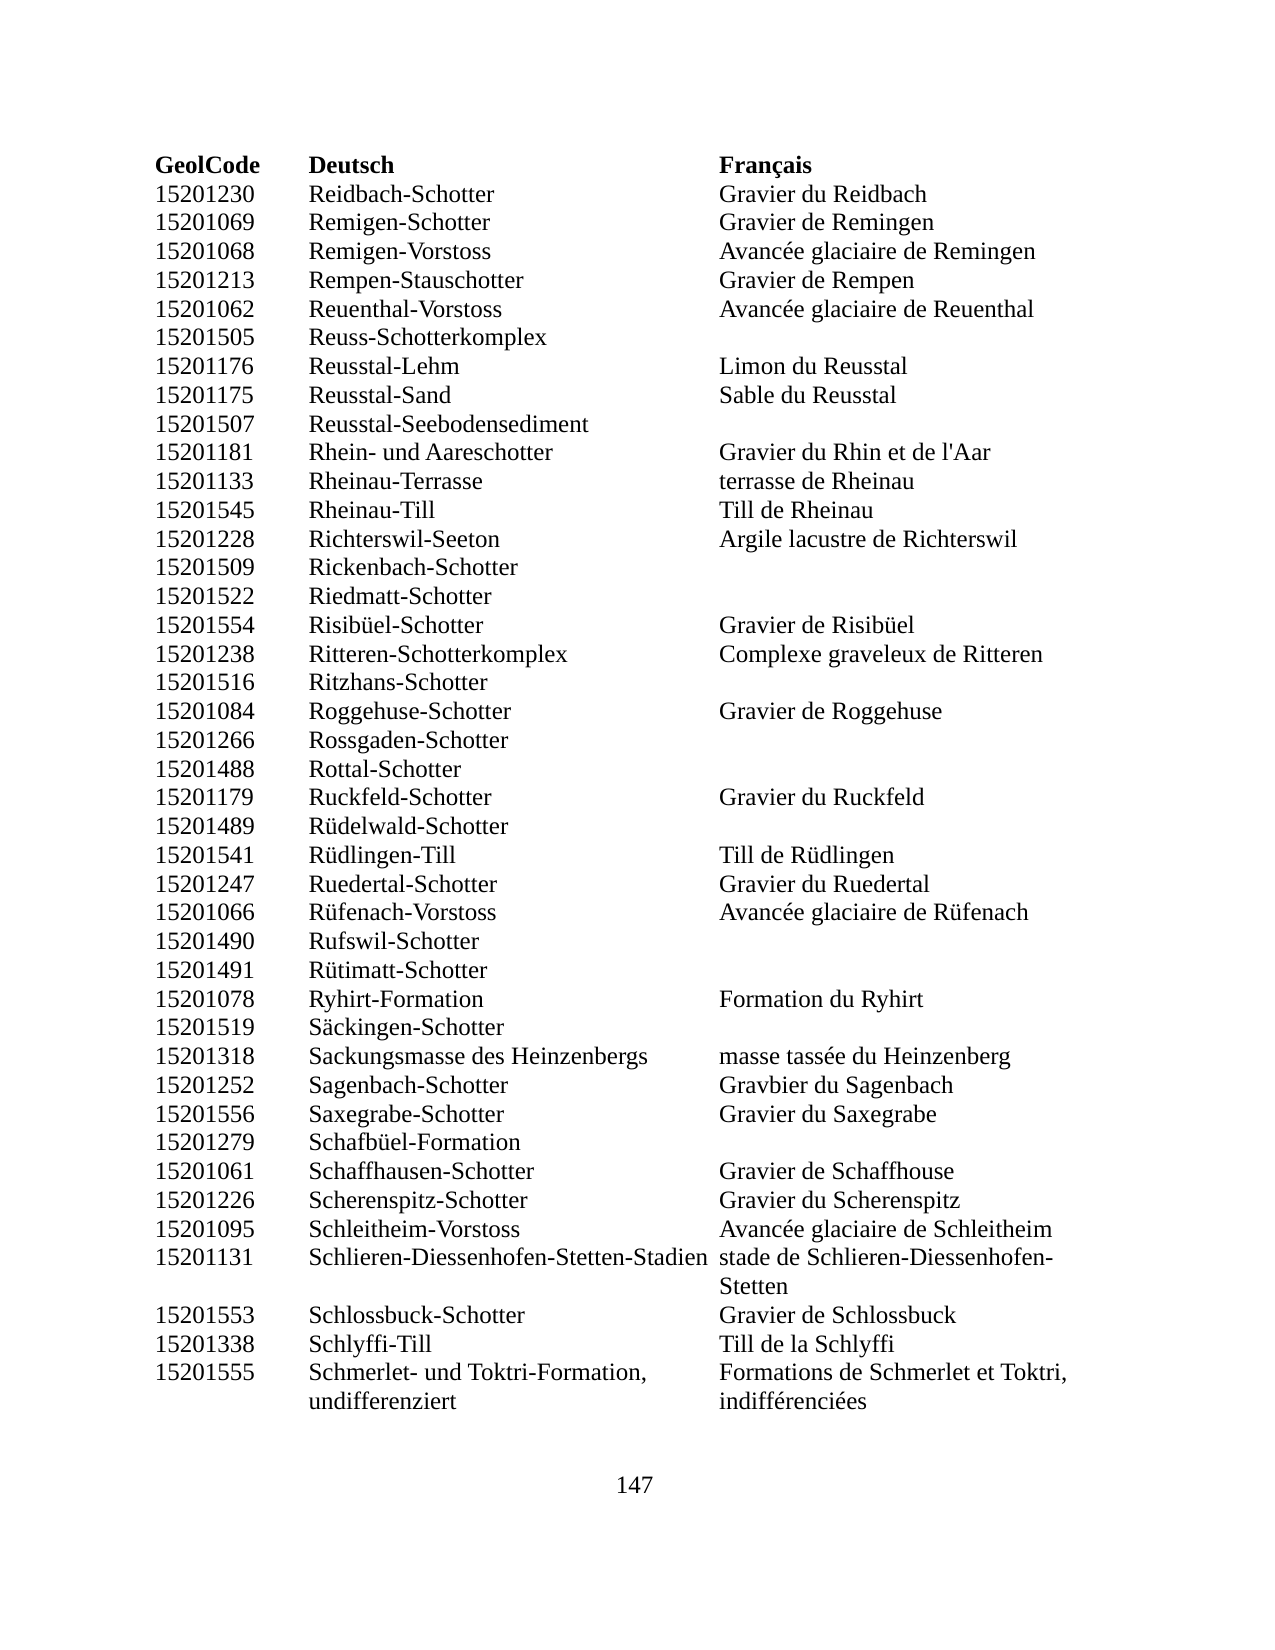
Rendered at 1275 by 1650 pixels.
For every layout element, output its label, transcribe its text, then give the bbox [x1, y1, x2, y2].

table_header GeolCode [150, 150, 304, 179]
table_cell stade de Schlieren-Diessenhofen-Stetten [714, 1243, 1125, 1300]
table_cell 15201247 [150, 869, 304, 897]
table_cell 15201238 [150, 639, 304, 667]
table_cell Gravier de Risibüel [714, 610, 1125, 639]
table_cell Gravier du Rhin et de l'Aar [714, 438, 1125, 466]
table_cell 15201553 [150, 1300, 304, 1329]
table_cell Ritteren-Schotterkomplex [304, 639, 714, 667]
table_cell Avancée glaciaire de Rüfenach [714, 898, 1125, 926]
table_cell 15201062 [150, 294, 304, 322]
table_cell 15201133 [150, 466, 304, 495]
table_cell Gravier de Schaffhouse [714, 1156, 1125, 1185]
table_cell 15201505 [150, 323, 304, 351]
table_cell 15201279 [150, 1128, 304, 1156]
table_cell [714, 553, 1125, 581]
table_cell 15201252 [150, 1070, 304, 1099]
table_cell Rüfenach-Vorstoss [304, 898, 714, 926]
table_cell Till de Rüdlingen [714, 840, 1125, 869]
table_cell Reusstal-Sand [304, 380, 714, 409]
table_cell Rheinau-Terrasse [304, 466, 714, 495]
table_cell Complexe graveleux de Ritteren [714, 639, 1125, 667]
table_cell 15201491 [150, 955, 304, 984]
table_cell 15201213 [150, 265, 304, 294]
table_cell [714, 754, 1125, 782]
table_cell 15201318 [150, 1041, 304, 1070]
table_cell Argile lacustre de Richterswil [714, 524, 1125, 552]
table_cell 15201266 [150, 725, 304, 754]
table_cell Till de Rheinau [714, 495, 1125, 524]
table_cell Sagenbach-Schotter [304, 1070, 714, 1099]
table_cell Gravier du Scherenspitz [714, 1185, 1125, 1214]
table_cell Schafbüel-Formation [304, 1128, 714, 1156]
table_cell Remigen-Vorstoss [304, 236, 714, 265]
table_cell Schaffhausen-Schotter [304, 1156, 714, 1185]
table_cell Rheinau-Till [304, 495, 714, 524]
table_cell [714, 955, 1125, 984]
table_cell 15201095 [150, 1214, 304, 1242]
table_cell masse tassée du Heinzenberg [714, 1041, 1125, 1070]
table_header Deutsch [304, 150, 714, 179]
table_cell Formation du Ryhirt [714, 984, 1125, 1012]
table_cell 15201084 [150, 696, 304, 725]
table_cell 15201541 [150, 840, 304, 869]
table_cell 15201507 [150, 409, 304, 437]
table_cell Rüdelwald-Schotter [304, 811, 714, 840]
table_cell Gravier de Remingen [714, 208, 1125, 236]
table_cell 15201066 [150, 898, 304, 926]
table_cell Schmerlet- und Toktri-Formation, undifferenziert [304, 1358, 714, 1415]
table_cell 15201176 [150, 351, 304, 380]
table_cell Gravier de Schlossbuck [714, 1300, 1125, 1329]
table_cell Avancée glaciaire de Reuenthal [714, 294, 1125, 322]
table_cell Limon du Reusstal [714, 351, 1125, 380]
table_cell Till de la Schlyffi [714, 1329, 1125, 1357]
table_cell Avancée glaciaire de Schleitheim [714, 1214, 1125, 1242]
table_cell 15201554 [150, 610, 304, 639]
table_cell 15201068 [150, 236, 304, 265]
table_cell [714, 581, 1125, 610]
table_cell Reusstal-Seebodensediment [304, 409, 714, 437]
table_cell 15201556 [150, 1099, 304, 1127]
table_cell 15201228 [150, 524, 304, 552]
table_cell Sable du Reusstal [714, 380, 1125, 409]
table_cell 15201489 [150, 811, 304, 840]
table_cell Richterswil-Seeton [304, 524, 714, 552]
table_cell 15201545 [150, 495, 304, 524]
table_cell 15201078 [150, 984, 304, 1012]
table_cell 15201338 [150, 1329, 304, 1357]
table_cell Gravbier du Sagenbach [714, 1070, 1125, 1099]
table_cell Reidbach-Schotter [304, 179, 714, 207]
table_cell 15201226 [150, 1185, 304, 1214]
table_cell Reuss-Schotterkomplex [304, 323, 714, 351]
table_cell 15201230 [150, 179, 304, 207]
table_cell terrasse de Rheinau [714, 466, 1125, 495]
table_cell Reusstal-Lehm [304, 351, 714, 380]
table_cell Formations de Schmerlet et Toktri, indifférenciées [714, 1358, 1125, 1415]
table_cell 15201175 [150, 380, 304, 409]
table_cell 15201061 [150, 1156, 304, 1185]
table_cell [714, 1013, 1125, 1041]
table_cell Rickenbach-Schotter [304, 553, 714, 581]
table_cell 15201181 [150, 438, 304, 466]
table_cell Schlossbuck-Schotter [304, 1300, 714, 1329]
table_cell Reuenthal-Vorstoss [304, 294, 714, 322]
table_cell Säckingen-Schotter [304, 1013, 714, 1041]
table_cell Rossgaden-Schotter [304, 725, 714, 754]
table_cell Ryhirt-Formation [304, 984, 714, 1012]
table_cell Gravier du Ruedertal [714, 869, 1125, 897]
table_cell Scherenspitz-Schotter [304, 1185, 714, 1214]
table_cell [714, 323, 1125, 351]
table_cell Gravier du Ruckfeld [714, 783, 1125, 811]
table_cell Riedmatt-Schotter [304, 581, 714, 610]
table_cell 15201490 [150, 926, 304, 955]
table_cell [714, 926, 1125, 955]
table_cell Gravier de Roggehuse [714, 696, 1125, 725]
table_cell Schlyffi-Till [304, 1329, 714, 1357]
table_cell Rottal-Schotter [304, 754, 714, 782]
table_cell Schleitheim-Vorstoss [304, 1214, 714, 1242]
table_cell Risibüel-Schotter [304, 610, 714, 639]
table_cell 15201516 [150, 668, 304, 696]
table_cell 15201179 [150, 783, 304, 811]
table_cell 15201488 [150, 754, 304, 782]
table_header Français [714, 150, 1125, 179]
table_cell Rütimatt-Schotter [304, 955, 714, 984]
table_cell Roggehuse-Schotter [304, 696, 714, 725]
table_cell 15201555 [150, 1358, 304, 1415]
table_cell 15201069 [150, 208, 304, 236]
table_cell 15201519 [150, 1013, 304, 1041]
table_cell [714, 725, 1125, 754]
table_cell Ritzhans-Schotter [304, 668, 714, 696]
table_cell Remigen-Schotter [304, 208, 714, 236]
table_cell Saxegrabe-Schotter [304, 1099, 714, 1127]
table_cell [714, 811, 1125, 840]
table_cell Gravier du Saxegrabe [714, 1099, 1125, 1127]
table_cell [714, 409, 1125, 437]
table_cell Gravier de Rempen [714, 265, 1125, 294]
table_cell 15201522 [150, 581, 304, 610]
table_cell Rüdlingen-Till [304, 840, 714, 869]
table_cell Ruckfeld-Schotter [304, 783, 714, 811]
table_cell Rempen-Stauschotter [304, 265, 714, 294]
table_cell Gravier du Reidbach [714, 179, 1125, 207]
table_cell [714, 1128, 1125, 1156]
table_cell 15201131 [150, 1243, 304, 1300]
table_cell [714, 668, 1125, 696]
table_cell Avancée glaciaire de Remingen [714, 236, 1125, 265]
table_cell Schlieren-Diessenhofen-Stetten-Stadien [304, 1243, 714, 1300]
table_cell Sackungsmasse des Heinzenbergs [304, 1041, 714, 1070]
table_cell Rhein- und Aareschotter [304, 438, 714, 466]
table_cell Ruedertal-Schotter [304, 869, 714, 897]
table_cell Rufswil-Schotter [304, 926, 714, 955]
table_cell 15201509 [150, 553, 304, 581]
